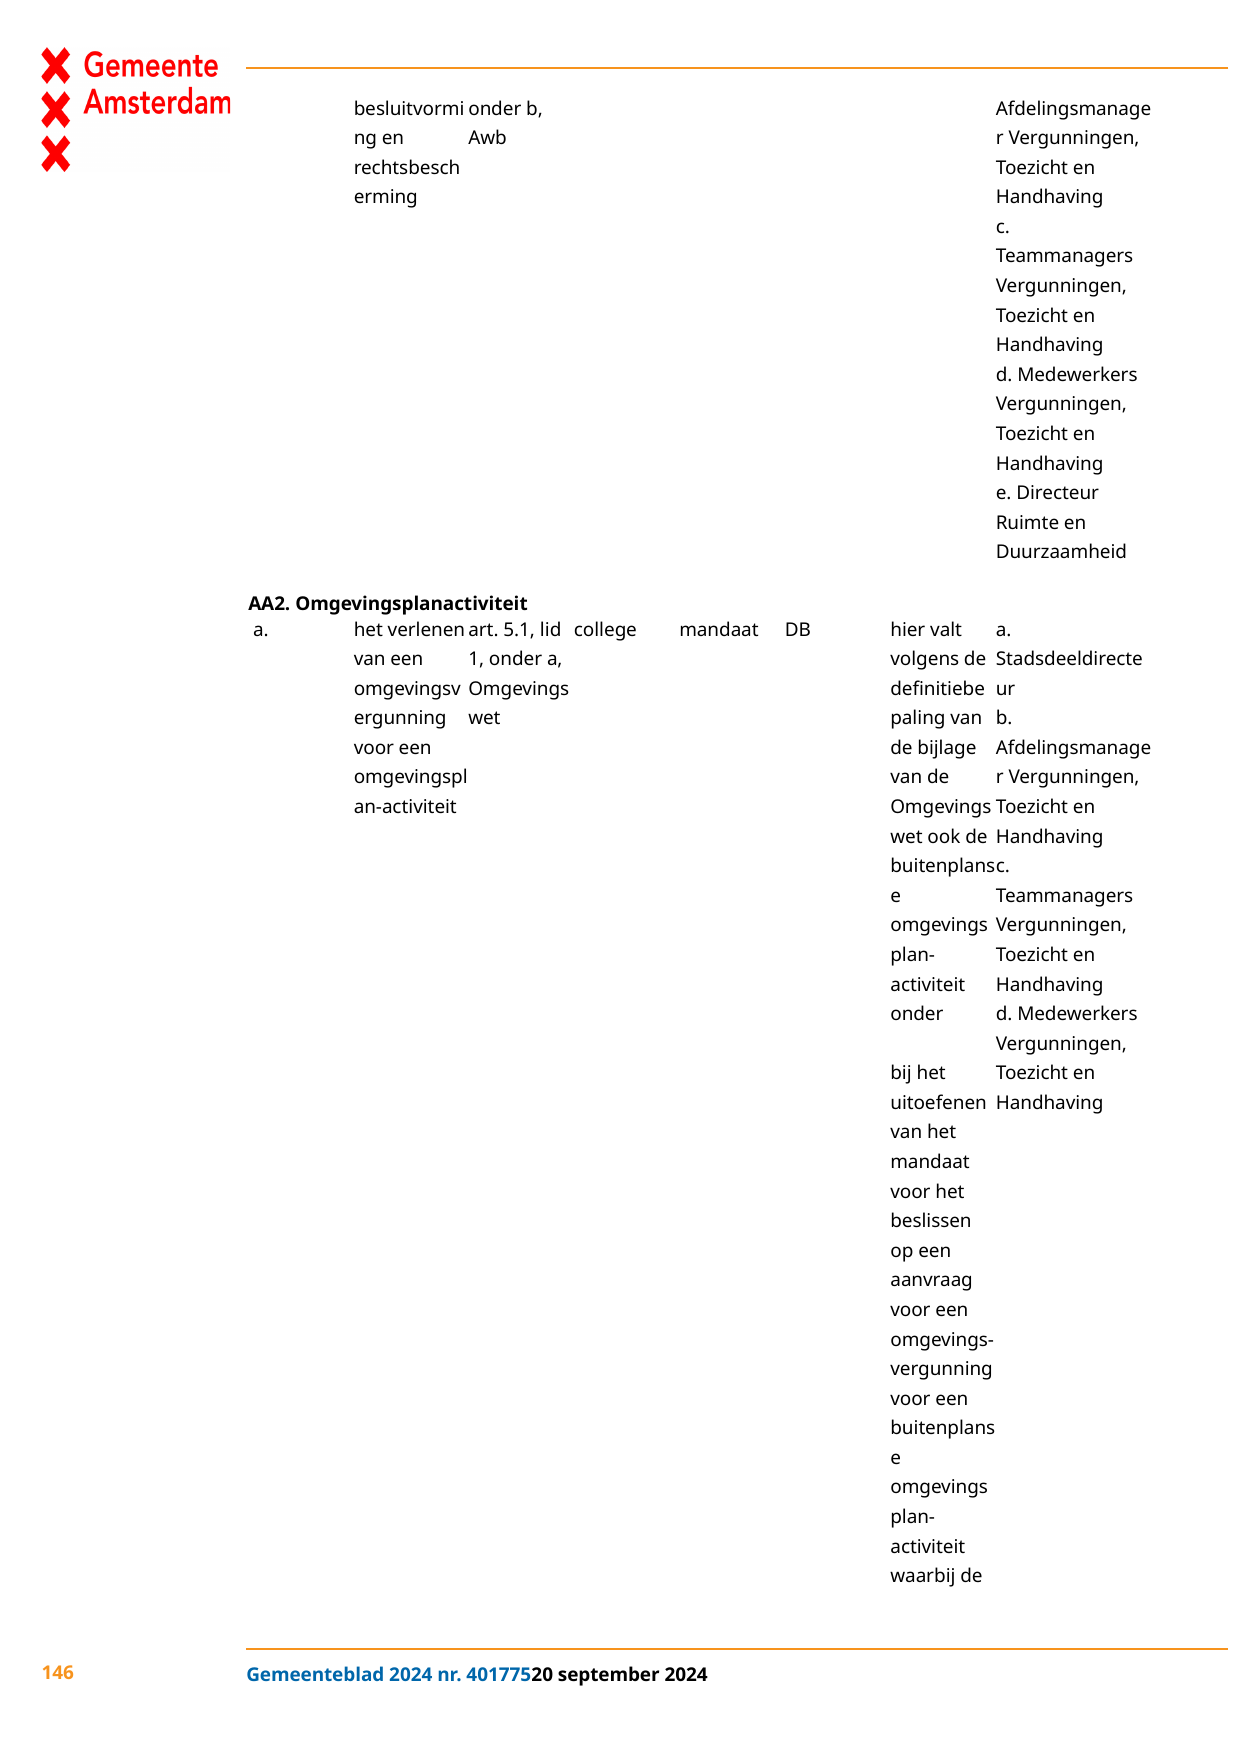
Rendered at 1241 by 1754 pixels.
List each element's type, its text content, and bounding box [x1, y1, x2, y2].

table_cell [468, 564, 574, 590]
table_cell [996, 564, 1152, 590]
table_cell AA2. Omgevingsplanactiviteit [248, 590, 1152, 616]
table_cell DB [785, 616, 890, 1588]
table_cell Afdelingsmanager Vergunningen, Toezicht en Handhaving c. Teammanagers Vergunningen, Toezicht en Handhaving d. Medewerkers Vergunningen, Toezicht en Handhaving e. Directeur Ruimte en Duurzaamheid [996, 95, 1152, 564]
table_cell mandaat [679, 616, 784, 1588]
table_cell college [574, 616, 679, 1588]
table_cell [890, 95, 996, 564]
table_cell [248, 564, 353, 590]
table_cell hier valt volgens de definitiebepaling van de bijlage van de Omgevingswet ook de buitenplanse omgevingsplan-activiteit onder bij het uitoefenen van het mandaat voor het beslissen op een aanvraag voor een omgevings-vergunning voor een buitenplanse omgevingsplan-activiteit waarbij de [890, 616, 996, 1588]
table_cell [574, 95, 679, 564]
table_cell [785, 564, 890, 590]
table_cell a. [248, 616, 353, 1588]
table_cell besluitvorming en rechtsbescherming [354, 95, 468, 564]
table_cell [574, 564, 679, 590]
table_cell [354, 564, 468, 590]
table_cell het verlenen van een omgevingsvergunning voor een omgevingsplan-activiteit [354, 616, 468, 1588]
table_cell [248, 95, 353, 564]
table_cell a. Stadsdeeldirecteur b. Afdelingsmanager Vergunningen, Toezicht en Handhaving c. Teammanagers Vergunningen, Toezicht en Handhaving d. Medewerkers Vergunningen, Toezicht en Handhaving [996, 616, 1152, 1588]
table_cell art. 5.1, lid 1, onder a, Omgevingswet [468, 616, 574, 1588]
picture [41, 47, 231, 172]
table_cell [785, 95, 890, 564]
table_cell [679, 95, 784, 564]
table_cell onder b, Awb [468, 95, 574, 564]
table_cell [890, 564, 996, 590]
table_cell [679, 564, 784, 590]
